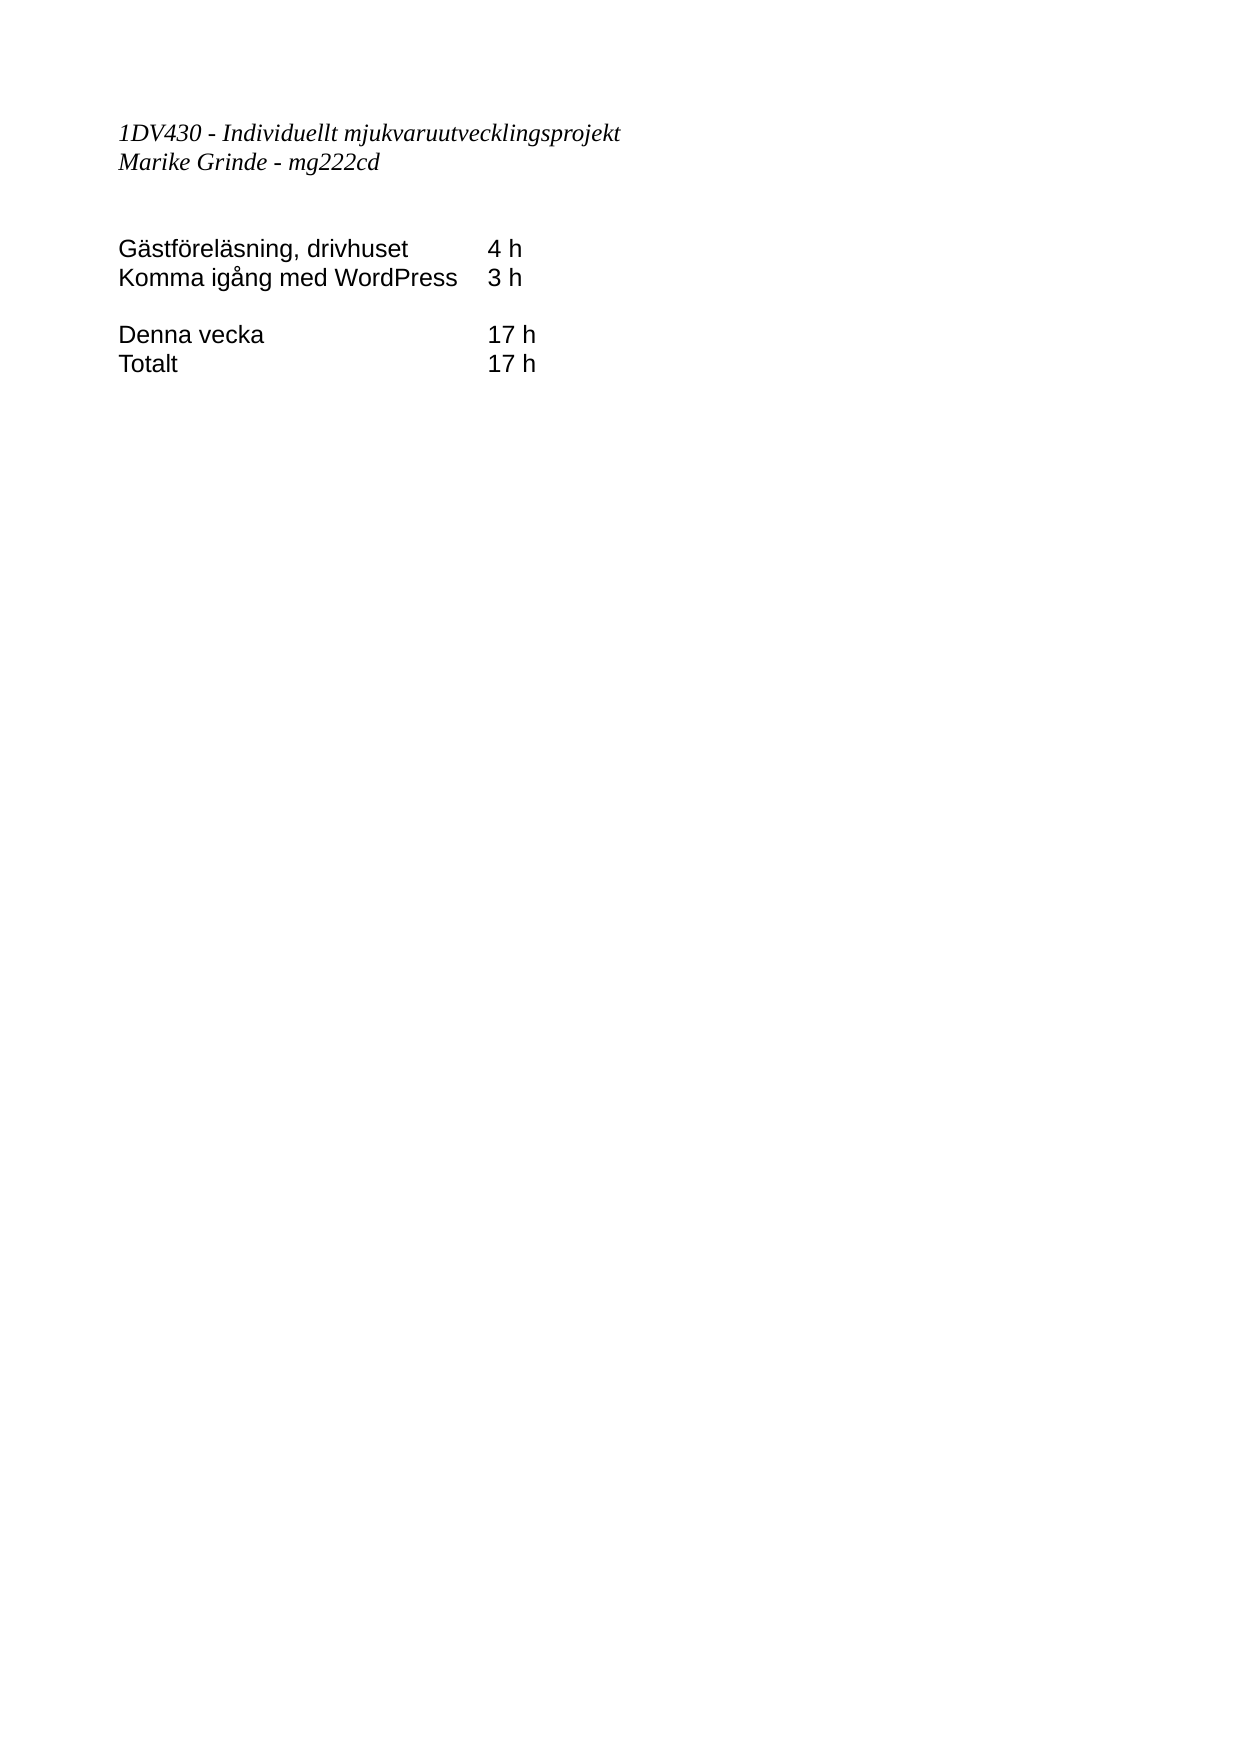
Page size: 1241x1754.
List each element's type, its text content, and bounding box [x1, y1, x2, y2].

text Totalt 17 h [118, 349, 1122, 378]
text Komma igång med WordPress 3 h [118, 263, 1122, 291]
text Denna vecka 17 h [118, 320, 1122, 349]
text Gästföreläsning, drivhuset 4 h [118, 234, 1122, 263]
